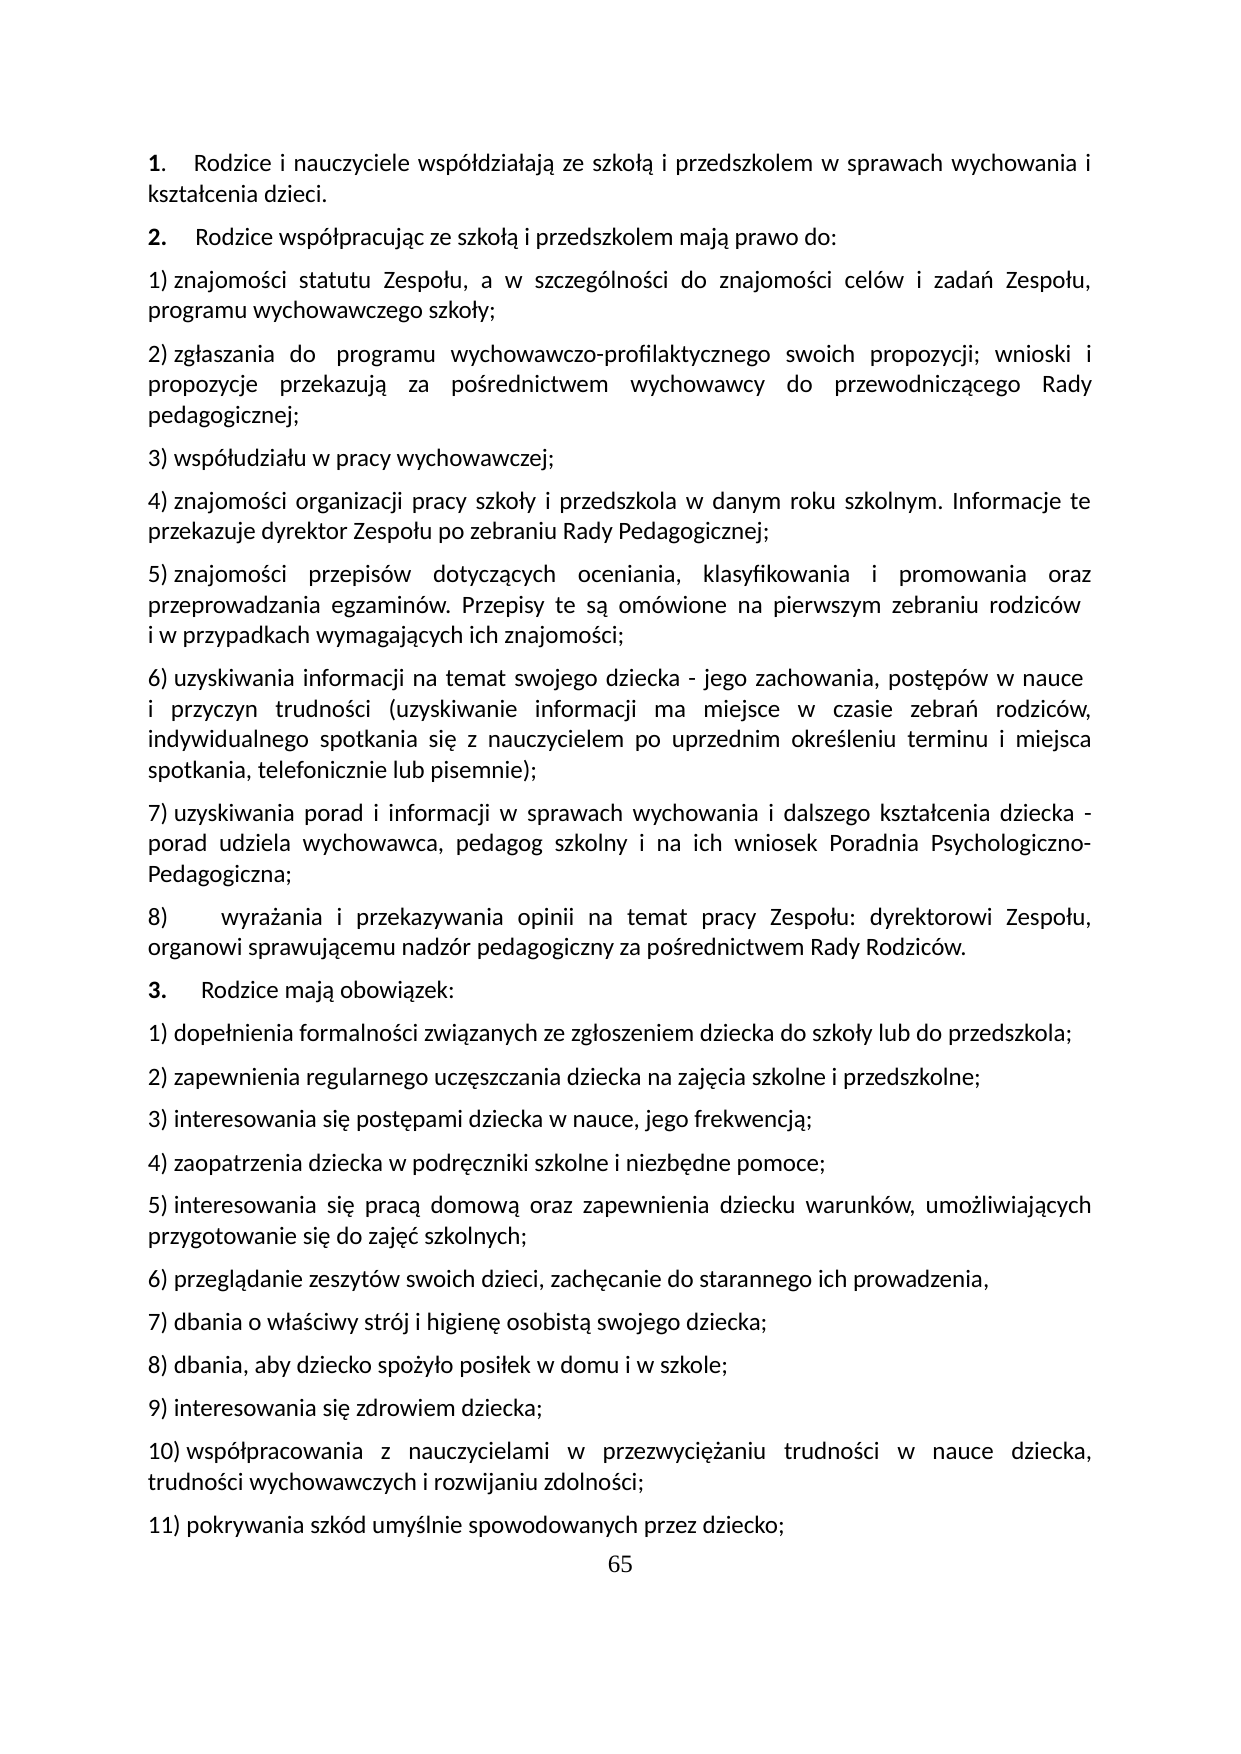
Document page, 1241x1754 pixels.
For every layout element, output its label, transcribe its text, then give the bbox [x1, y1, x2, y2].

text 2) zapewnienia regularnego uczęszczania dziecka na zajęcia szkolne i przedszkolne; [148, 1061, 1093, 1091]
text 3. Rodzice mają obowiązek: [148, 974, 1093, 1005]
text 5) znajomości przepisów dotyczących oceniania, klasyfikowania i promowania oraz przeprowadzania egzaminów. Przepisy te są omówione na pierwszym zebraniu rodziców i w przypadkach wymagających ich znajomości; [148, 558, 1093, 650]
text 4) zaopatrzenia dziecka w podręczniki szkolne i niezbędne pomoce; [148, 1147, 1093, 1177]
text 3) interesowania się postępami dziecka w nauce, jego frekwencją; [148, 1104, 1093, 1134]
text 2) zgłaszania do programu wychowawczo-profilaktycznego swoich propozycji; wnioski i propozycje przekazują za pośrednictwem wychowawcy do przewodniczącego Rady pedagogicznej; [148, 338, 1093, 429]
text 9) interesowania się zdrowiem dziecka; [148, 1392, 1093, 1423]
text 3) współudziału w pracy wychowawczej; [148, 442, 1093, 472]
text 10) współpracowania z nauczycielami w przezwyciężaniu trudności w nauce dziecka, trudności wychowawczych i rozwijaniu zdolności; [148, 1435, 1093, 1496]
text 2. Rodzice współpracując ze szkołą i przedszkolem mają prawo do: [148, 221, 1093, 252]
text 8) wyrażania i przekazywania opinii na temat pracy Zespołu: dyrektorowi Zespołu, organowi sprawującemu nadzór pedagogiczny za pośrednictwem Rady Rodziców. [148, 901, 1093, 962]
text 1) dopełnienia formalności związanych ze zgłoszeniem dziecka do szkoły lub do przedszkola; [148, 1018, 1093, 1048]
text 6) uzyskiwania informacji na temat swojego dziecka - jego zachowania, postępów w nauce i przyczyn trudności (uzyskiwanie informacji ma miejsce w czasie zebrań rodziców, indywidualnego spotkania się z nauczycielem po uprzednim określeniu terminu i miejsca spotkania, telefonicznie lub pisemnie); [148, 662, 1093, 784]
text 4) znajomości organizacji pracy szkoły i przedszkola w danym roku szkolnym. Informacje te przekazuje dyrektor Zespołu po zebraniu Rady Pedagogicznej; [148, 485, 1093, 546]
text 8) dbania, aby dziecko spożyło posiłek w domu i w szkole; [148, 1349, 1093, 1380]
text 11) pokrywania szkód umyślnie spowodowanych przez dziecko; [148, 1509, 1093, 1539]
text 1) znajomości statutu Zespołu, a w szczególności do znajomości celów i zadań Zespołu, programu wychowawczego szkoły; [148, 264, 1093, 325]
text 6) przeglądanie zeszytów swoich dzieci, zachęcanie do starannego ich prowadzenia, [148, 1263, 1093, 1294]
text 5) interesowania się pracą domową oraz zapewnienia dziecku warunków, umożliwiających przygotowanie się do zajęć szkolnych; [148, 1190, 1093, 1251]
text 7) uzyskiwania porad i informacji w sprawach wychowania i dalszego kształcenia dziecka - porad udziela wychowawca, pedagog szkolny i na ich wniosek Poradnia Psychologiczno- Pedagogiczna; [148, 797, 1093, 888]
text 7) dbania o właściwy strój i higienę osobistą swojego dziecka; [148, 1306, 1093, 1337]
text 1. Rodzice i nauczyciele współdziałają ze szkołą i przedszkolem w sprawach wychowania i kształcenia dzieci. [148, 148, 1093, 209]
